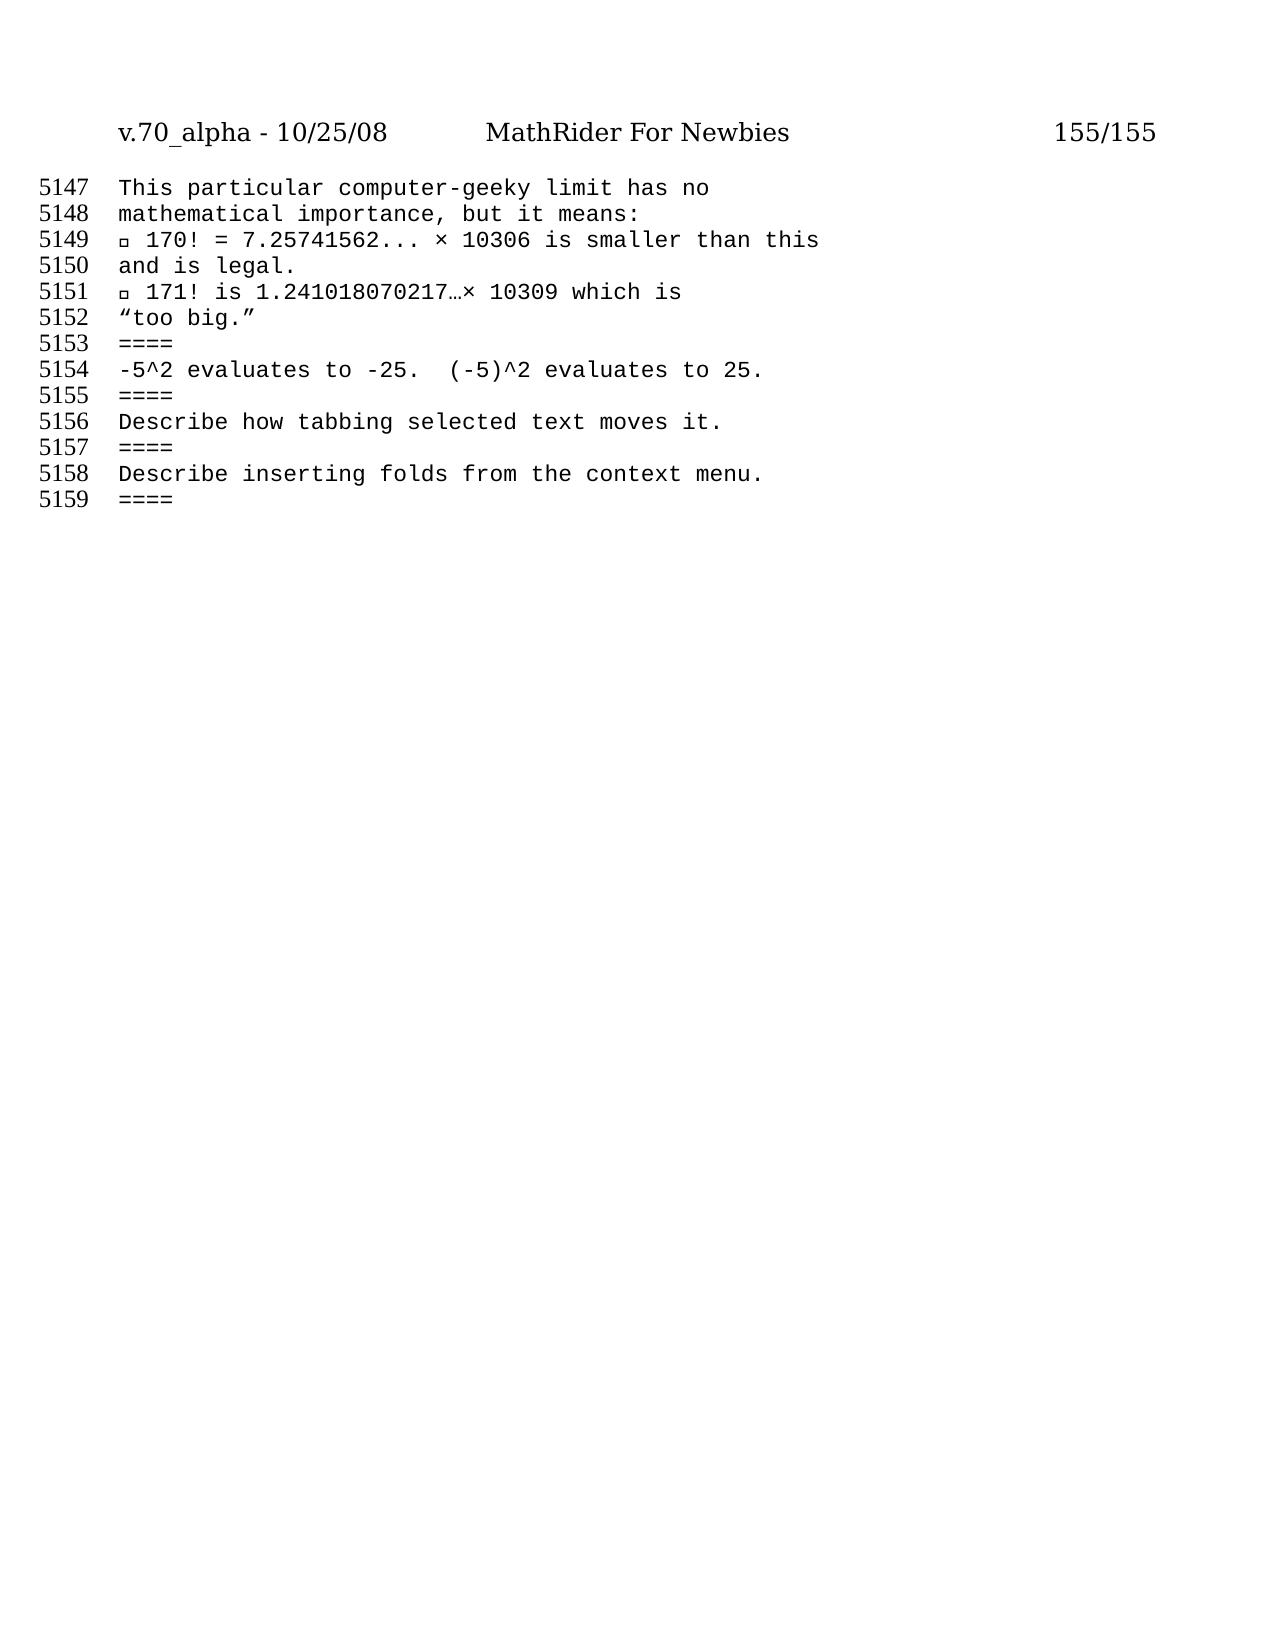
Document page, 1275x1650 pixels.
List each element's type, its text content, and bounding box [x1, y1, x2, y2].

text Describe how tabbing selected text moves it. [118, 410, 1157, 436]
text This particular computer-geeky limit has no [118, 177, 1157, 203]
text Describe inserting folds from the context menu. [118, 462, 1157, 488]
text “too big.” [118, 306, 1157, 332]
text ==== [118, 384, 1157, 410]
text 􀂄 170! = 7.25741562... × 10306 is smaller than this [118, 229, 1157, 254]
text mathematical importance, but it means: [118, 203, 1157, 229]
text 􀂄 171! is 1.241018070217…× 10309 which is [118, 281, 1157, 306]
text -5^2 evaluates to -25. (-5)^2 evaluates to 25. [118, 358, 1157, 384]
text and is legal. [118, 254, 1157, 281]
text ==== [118, 436, 1157, 462]
text ==== [118, 488, 1157, 514]
text ==== [118, 332, 1157, 358]
